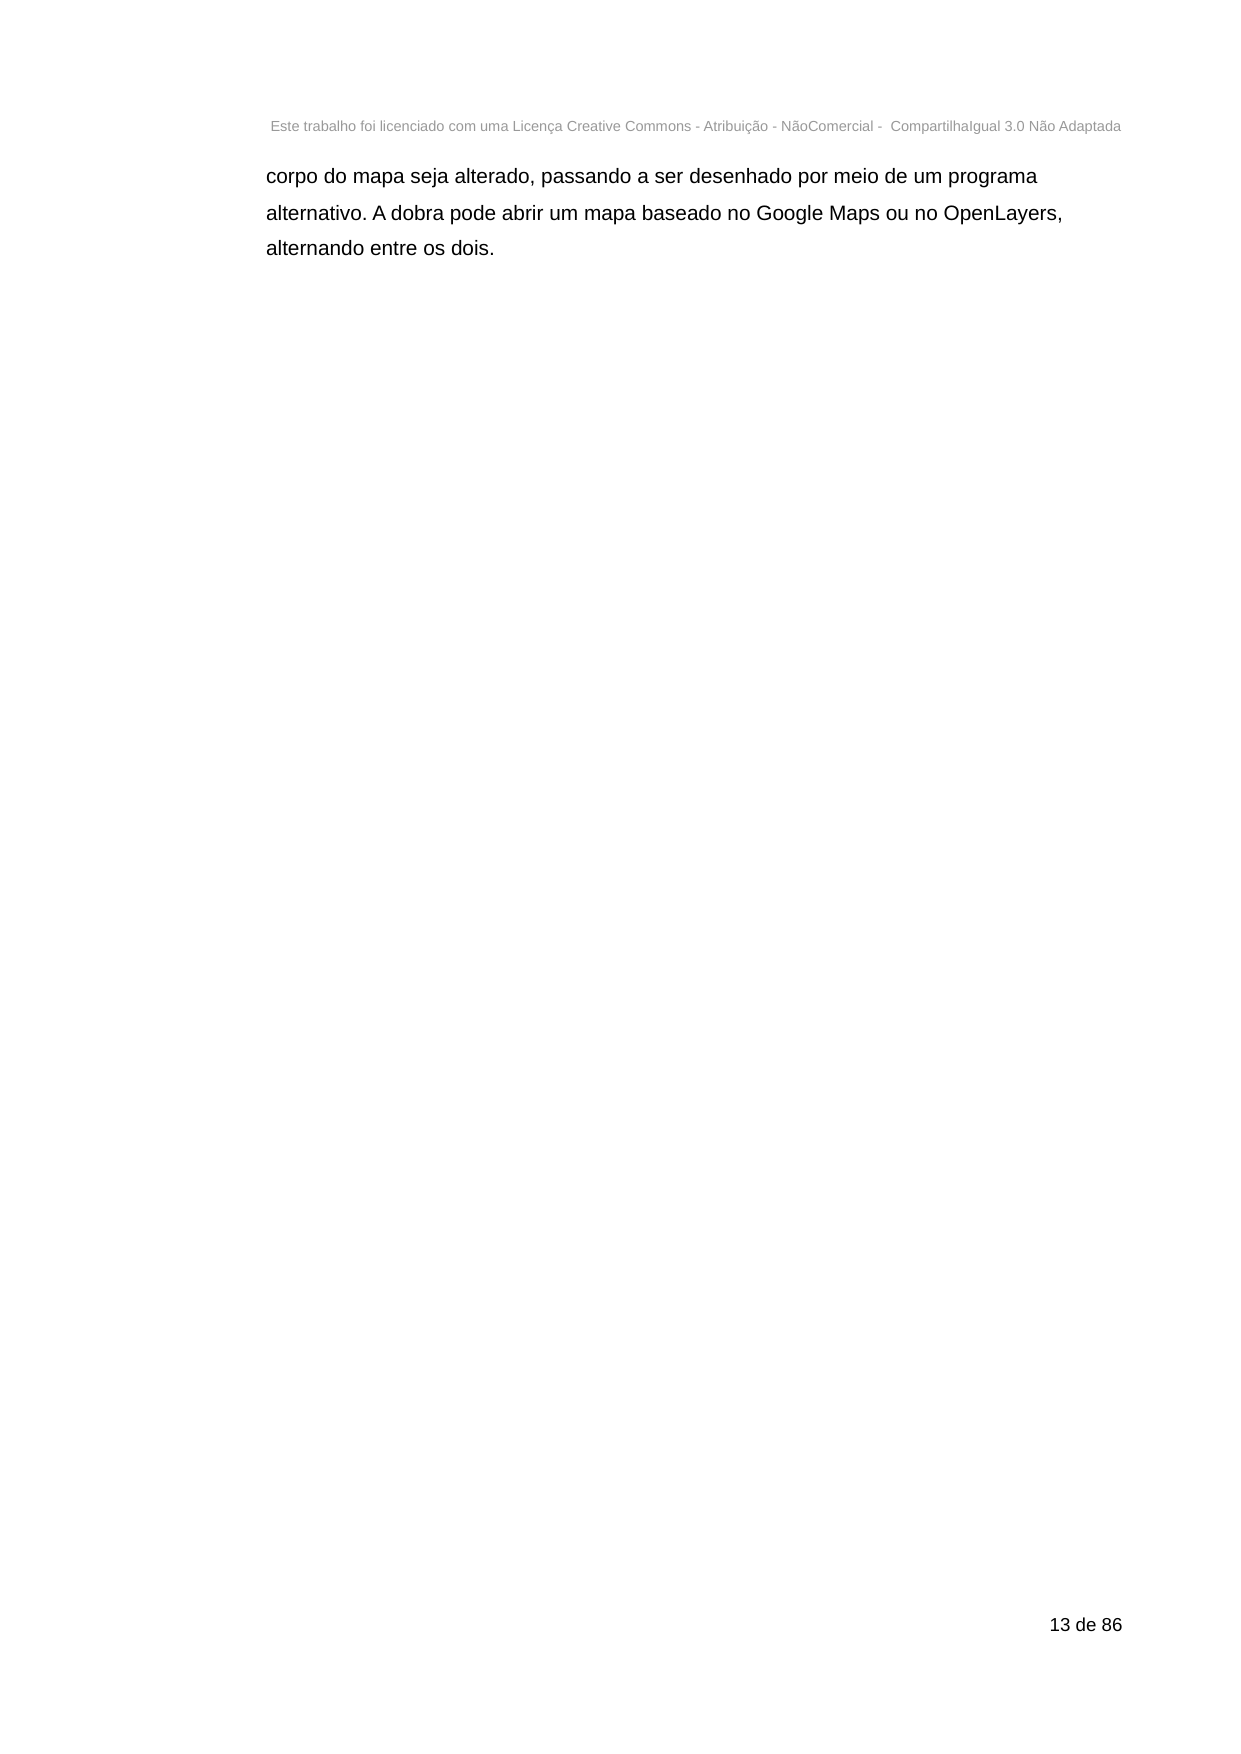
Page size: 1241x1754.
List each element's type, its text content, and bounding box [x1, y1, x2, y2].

list corpo do mapa seja alterado, passando a ser desenhado por meio de um programa alternativo. A dobra pode abrir um mapa baseado no Google Maps ou no OpenLayers, alternando entre os dois. [228, 164, 1122, 260]
